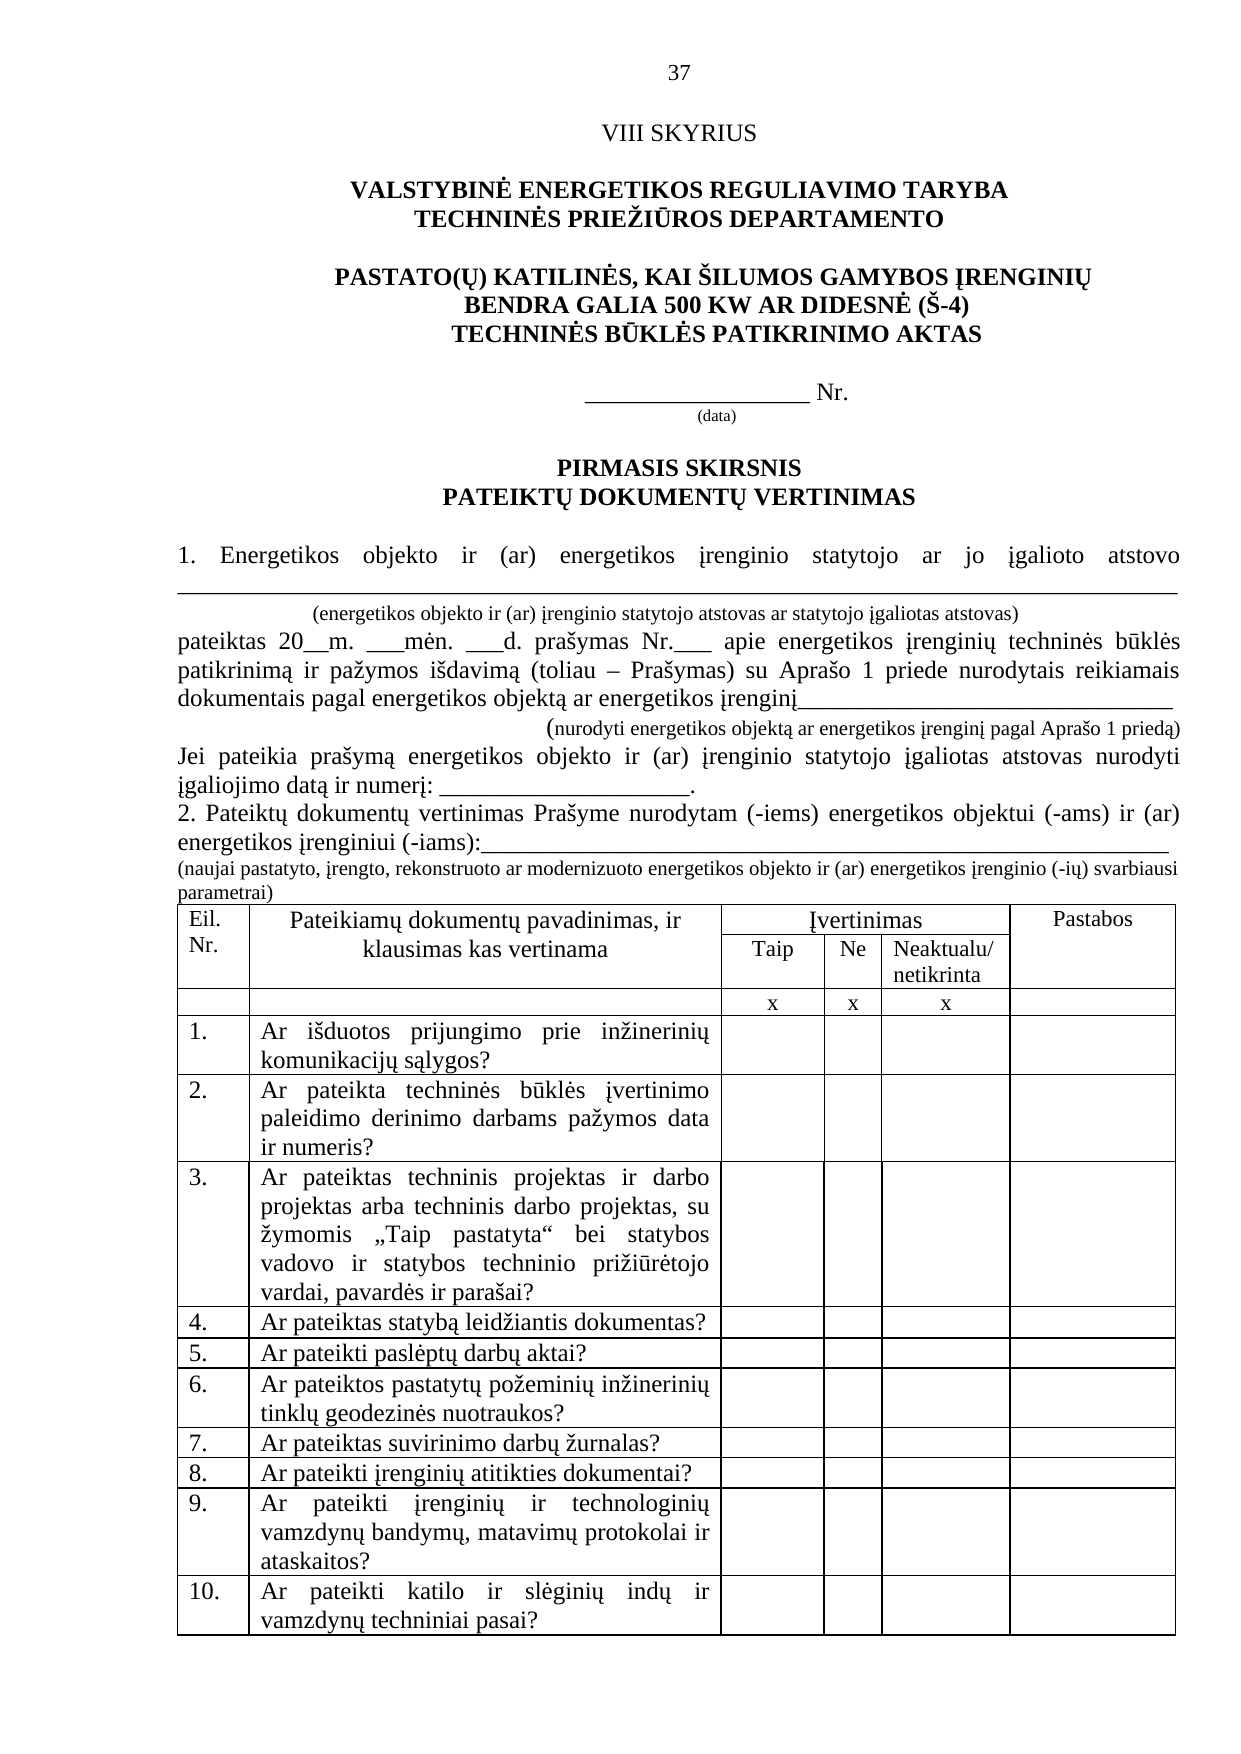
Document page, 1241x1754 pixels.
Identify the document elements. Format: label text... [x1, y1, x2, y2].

table_cell 2. [178, 1075, 249, 1161]
table_header Pastabos [1011, 905, 1175, 988]
text pateiktas 20__m. ___mėn. ___d. prašymas Nr.___ apie energetikos įrenginių techninės būklės patikrinimą ir pažymos išdavimą (toliau – Prašymas) su Aprašo 1 priede nurodytais reikiamais dokumentais pagal energetikos objektą ar energetikos įrenginį______________________________ [177, 626, 1181, 712]
table_cell Taip [722, 935, 824, 988]
text PATEIKTŲ DOKUMENTŲ VERTINIMAS [177, 482, 1181, 511]
text VALSTYBINĖ ENERGETIKOS REGULIAVIMO TARYBA [177, 176, 1181, 204]
text (data) [177, 406, 1181, 425]
table_cell Ar pateikti paslėptų darbų aktai? [250, 1339, 720, 1367]
table_cell [722, 1339, 823, 1367]
table_cell Ar pateikta techninės būklės įvertinimo paleidimo derinimo darbams pažymos data ir numeris? [250, 1075, 721, 1161]
table_cell [722, 1489, 823, 1575]
table_cell [883, 1576, 1009, 1634]
table_cell 10. [178, 1576, 248, 1634]
table_cell [825, 1016, 881, 1074]
table_cell [825, 1576, 881, 1634]
table_cell 1. [178, 1016, 249, 1074]
table_cell [825, 1307, 881, 1337]
table_cell [883, 1162, 1009, 1306]
text 2. Pateiktų dokumentų vertinimas Prašyme nurodytam (-iems) energetikos objektui (-ams) ir (ar) energetikos įrenginiui (-iams):_______________________________________________________ [177, 798, 1181, 856]
table_cell [825, 1489, 881, 1575]
text 1. Energetikos objekto ir (ar) energetikos įrenginio statytojo ar jo įgalioto atstovo ________________________________________________________________________________ (energetikos objekto ir (ar) įrenginio statytojo atstovas ar statytojo įgaliotas atstovas) [177, 540, 1181, 626]
table_cell [882, 1016, 1009, 1074]
table_cell Ar pateiktos pastatytų požeminių inžinerinių tinklų geodezinės nuotraukos? [250, 1369, 720, 1426]
table_cell Ar išduotos prijungimo prie inžinerinių komunikacijų sąlygos? [250, 1016, 721, 1074]
table_cell [722, 1428, 823, 1457]
table_cell Ar pateiktas suvirinimo darbų žurnalas? [250, 1428, 720, 1457]
table_cell [178, 989, 249, 1015]
text VIII SKYRIUS [177, 118, 1181, 147]
table_cell x [825, 989, 881, 1015]
table_cell Ne [825, 935, 881, 988]
table_cell 3. [178, 1162, 248, 1306]
table_cell [250, 989, 721, 1015]
table_cell 6. [178, 1369, 248, 1426]
table_cell [883, 1458, 1009, 1487]
text PASTATO(Ų) KATILINĖS, KAI ŠILUMOS GAMYBOS ĮRENGINIŲ [177, 262, 1181, 291]
text PIRMASIS SKIRSNIS [177, 453, 1181, 482]
table_cell Ar pateikti katilo ir slėginių indų ir vamzdynų techniniai pasai? [250, 1576, 720, 1634]
table_cell 5. [178, 1339, 248, 1367]
table_header Įvertinimas [722, 905, 1009, 934]
text TECHNINĖS PRIEŽIŪROS DEPARTAMENTO [177, 204, 1181, 233]
table_cell 7. [178, 1428, 248, 1457]
table_cell [882, 1075, 1009, 1161]
table_cell [1011, 1458, 1175, 1487]
table_header Pateikiamų dokumentų pavadinimas, ir klausimas kas vertinama [250, 905, 721, 988]
table_cell [722, 1369, 823, 1426]
text Jei pateikia prašymą energetikos objekto ir (ar) įrenginio statytojo įgaliotas atstovas nurodyti įgaliojimo datą ir numerį: ____________________. [177, 741, 1181, 798]
table_cell [883, 1428, 1009, 1457]
table_cell [1011, 1369, 1175, 1426]
table_cell [825, 1162, 881, 1306]
table_cell [722, 1075, 824, 1161]
table_cell [1011, 1016, 1175, 1074]
table_cell [1011, 1428, 1175, 1457]
table_cell [825, 1458, 881, 1487]
text (nurodyti energetikos objektą ar energetikos įrenginį pagal Aprašo 1 priedą) [177, 712, 1181, 741]
table_cell [825, 1428, 881, 1457]
table_cell Neaktualu/netikrinta [882, 935, 1009, 988]
table_cell [883, 1339, 1009, 1367]
table_cell Ar pateiktas statybą leidžiantis dokumentas? [250, 1307, 720, 1337]
table_cell [883, 1369, 1009, 1426]
table_cell [722, 1576, 823, 1634]
table_cell [1011, 1162, 1175, 1306]
text (naujai pastatyto, įrengto, rekonstruoto ar modernizuoto energetikos objekto ir (ar) energetikos įrenginio (-ių) svarbiausi parametrai) [177, 856, 1181, 904]
table_cell [1011, 1307, 1175, 1337]
table_cell [1011, 1075, 1175, 1161]
table_cell [1011, 1576, 1175, 1634]
table_cell 9. [178, 1489, 248, 1575]
text __________________ Nr. [177, 377, 1181, 406]
table_cell x [882, 989, 1009, 1015]
table_cell [722, 1307, 823, 1337]
table_cell [1011, 989, 1175, 1015]
table_cell [1011, 1339, 1175, 1367]
table_cell [722, 1016, 824, 1074]
table_cell [722, 1458, 823, 1487]
table_cell [825, 1369, 881, 1426]
table_cell [825, 1339, 881, 1367]
table_cell x [722, 989, 824, 1015]
table_cell Ar pateikti įrenginių ir technologinių vamzdynų bandymų, matavimų protokolai ir ataskaitos? [250, 1489, 720, 1575]
table_cell Ar pateikti įrenginių atitikties dokumentai? [250, 1458, 720, 1487]
table_cell [722, 1162, 823, 1306]
table_cell [825, 1075, 881, 1161]
table_cell [883, 1489, 1009, 1575]
table_cell Ar pateiktas techninis projektas ir darbo projektas arba techninis darbo projektas, su žymomis „Taip pastatyta“ bei statybos vadovo ir statybos techninio prižiūrėtojo vardai, pavardės ir parašai? [250, 1162, 720, 1306]
table_header Eil. Nr. [178, 905, 249, 988]
table_cell [883, 1307, 1009, 1337]
table_cell 4. [178, 1307, 248, 1337]
text TECHNINĖS BŪKLĖS PATIKRINIMO AKTAS [177, 319, 1181, 348]
table_cell 8. [178, 1458, 248, 1487]
table_cell [1011, 1489, 1175, 1575]
text BENDRA GALIA 500 KW AR DIDESNĖ (Š-4) [177, 291, 1181, 319]
